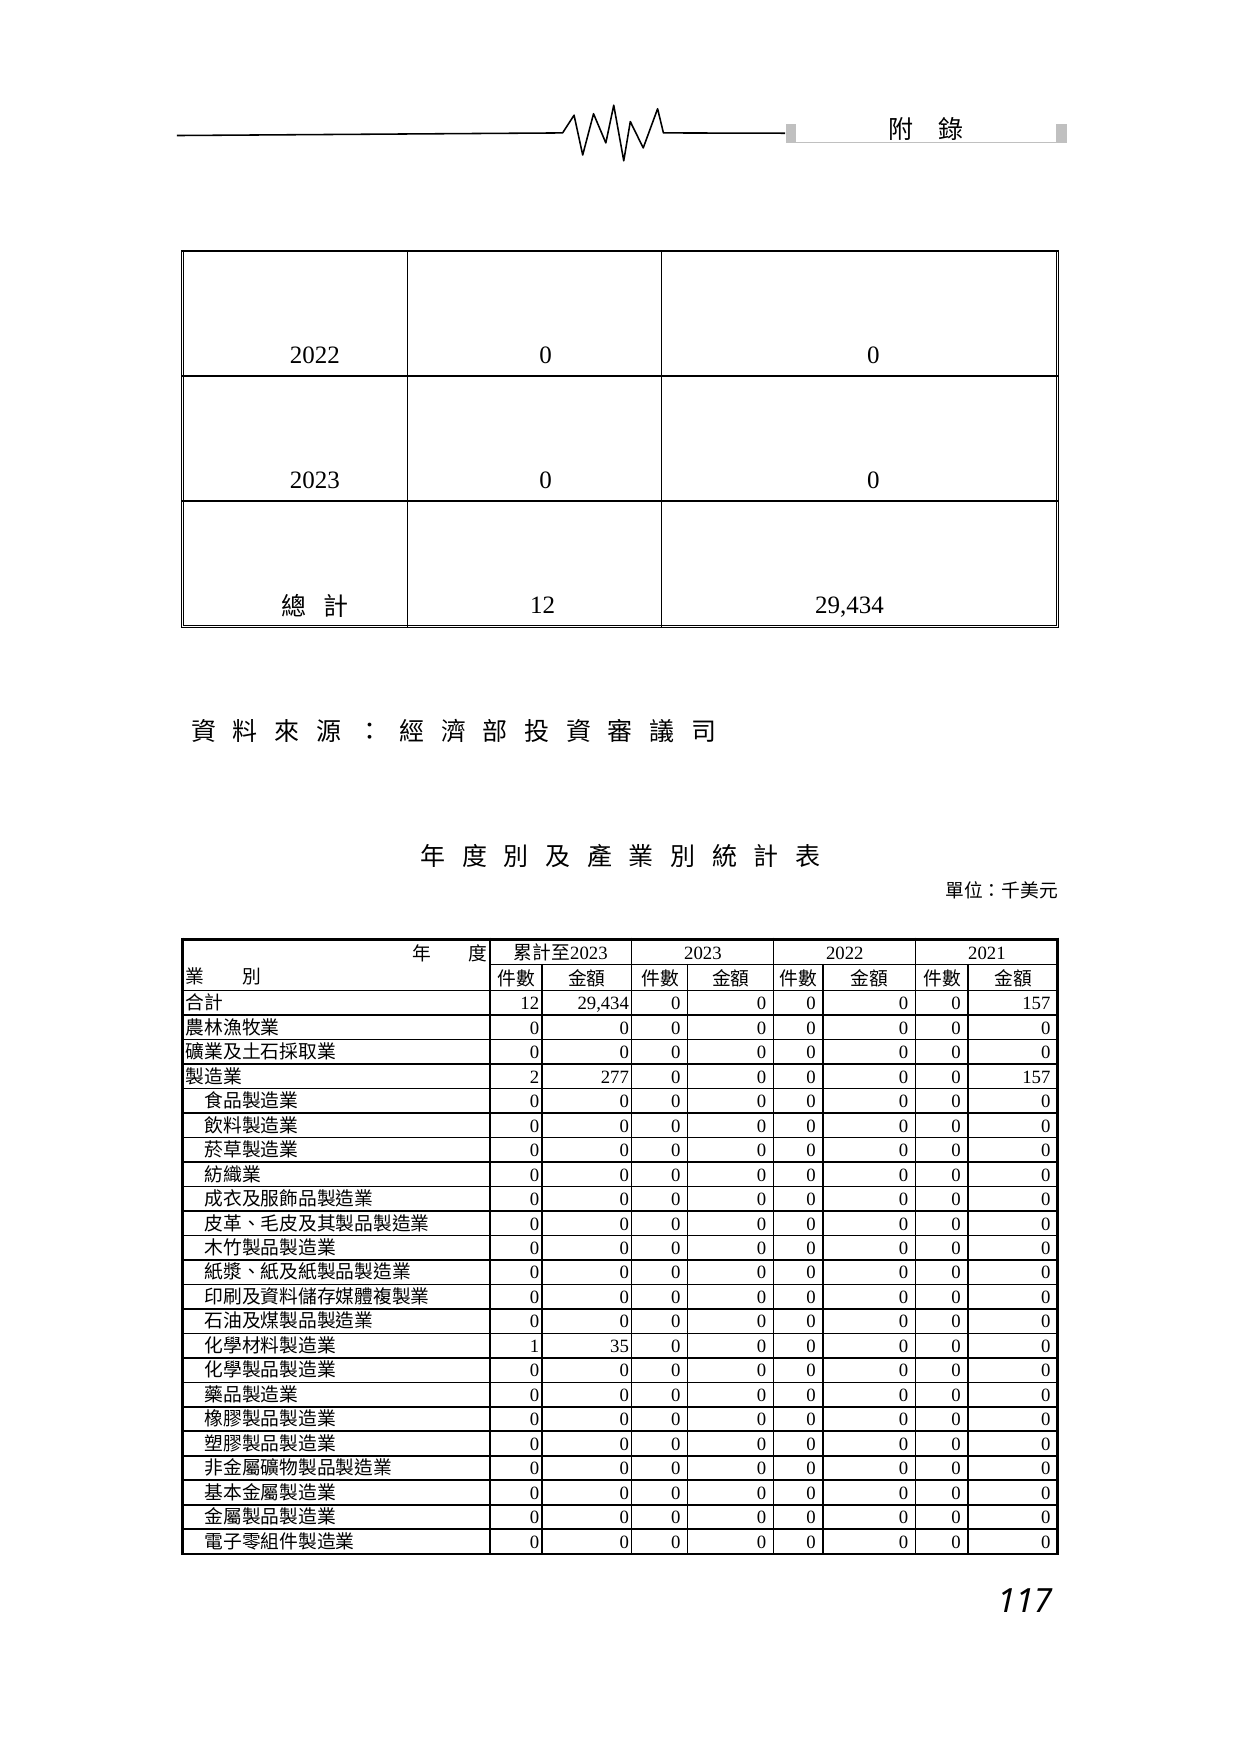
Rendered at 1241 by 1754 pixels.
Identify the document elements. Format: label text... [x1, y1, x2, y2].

table_cell 藥品製造業 [184, 1383, 489, 1406]
table_cell 0 [632, 1236, 687, 1259]
table_cell 0 [774, 1138, 822, 1161]
table_cell 0 [688, 1236, 773, 1259]
table_cell 0 [688, 1506, 773, 1528]
table_cell 金屬製品製造業 [184, 1506, 489, 1528]
table_cell 0 [969, 1089, 1056, 1112]
table_cell 0 [632, 1187, 687, 1210]
table_cell 0 [632, 1334, 687, 1357]
table_cell 0 [491, 1040, 541, 1063]
table_cell 0 [632, 1383, 687, 1406]
table_cell 35 [543, 1334, 631, 1357]
table_cell 0 [824, 1187, 915, 1210]
table_cell 0 [632, 1506, 687, 1528]
table_cell 0 [688, 1212, 773, 1234]
table_cell 0 [491, 1163, 541, 1186]
table_cell 0 [491, 1236, 541, 1259]
table_cell 0 [688, 1089, 773, 1112]
table_cell 0 [774, 1530, 822, 1553]
table_cell 0 [916, 1408, 967, 1430]
table_cell 0 [688, 1432, 773, 1455]
table_cell 0 [824, 1408, 915, 1430]
table_cell 0 [969, 1359, 1056, 1381]
table_cell 0 [916, 1457, 967, 1479]
table_cell 0 [824, 1163, 915, 1186]
table_cell 皮革、毛皮及其製品製造業 [184, 1212, 489, 1234]
table_cell 1 [491, 1334, 541, 1357]
table_cell 非金屬礦物製品製造業 [184, 1457, 489, 1479]
table_cell 0 [774, 1163, 822, 1186]
table_cell 2 [491, 1065, 541, 1088]
table_cell 0 [824, 1334, 915, 1357]
table_cell 0 [774, 1359, 822, 1381]
table_cell 0 [824, 1457, 915, 1479]
text 年度別及產業別統計表 [183, 813, 1058, 875]
table_cell 0 [543, 1408, 631, 1430]
table_cell 0 [491, 1187, 541, 1210]
table_cell 礦業及土石採取業 [184, 1040, 489, 1063]
table_cell 0 [969, 1040, 1056, 1063]
table_cell 0 [969, 1236, 1056, 1259]
table_cell 0 [662, 377, 1056, 500]
table_cell 0 [632, 1114, 687, 1137]
table_cell 0 [916, 1383, 967, 1406]
table_cell 0 [824, 1114, 915, 1137]
table_cell 29,434 [662, 502, 1056, 625]
table_cell 0 [969, 1163, 1056, 1186]
table_cell 0 [688, 1285, 773, 1308]
table_cell 0 [688, 1457, 773, 1479]
table_cell 0 [543, 1236, 631, 1259]
table_cell 0 [916, 1334, 967, 1357]
table_cell 0 [491, 1138, 541, 1161]
table_cell 0 [688, 991, 773, 1014]
table_cell 0 [632, 1285, 687, 1308]
table_cell 0 [916, 1481, 967, 1504]
table_cell 0 [916, 1212, 967, 1234]
table_cell 化學製品製造業 [184, 1359, 489, 1381]
table_cell 0 [491, 1457, 541, 1479]
table_cell 0 [916, 1285, 967, 1308]
table_cell 157 [969, 1065, 1056, 1088]
table_cell 0 [543, 1163, 631, 1186]
text 單位：千美元 [183, 875, 1058, 902]
table_cell 0 [824, 1261, 915, 1283]
table_cell 0 [632, 1089, 687, 1112]
table_cell 合計 [184, 991, 489, 1014]
table_cell 0 [491, 1359, 541, 1381]
table_cell 0 [491, 1285, 541, 1308]
text 資料來源：經濟部投資審議司 [183, 688, 1058, 750]
table_cell 0 [543, 1383, 631, 1406]
table_cell 0 [408, 377, 661, 500]
table_cell 0 [969, 1408, 1056, 1430]
table_cell 0 [688, 1481, 773, 1504]
table_cell 0 [916, 1089, 967, 1112]
table_cell 0 [969, 1481, 1056, 1504]
table_cell 0 [491, 1016, 541, 1039]
table_cell 0 [774, 1481, 822, 1504]
table_cell 0 [543, 1506, 631, 1528]
table_cell 0 [632, 1457, 687, 1479]
table_cell 0 [688, 1359, 773, 1381]
table_cell 0 [824, 991, 915, 1014]
table_cell 0 [491, 1506, 541, 1528]
table_cell 0 [824, 1383, 915, 1406]
table_cell 0 [774, 1089, 822, 1112]
table_cell 0 [774, 991, 822, 1014]
table_cell 0 [824, 1506, 915, 1528]
table_cell 0 [688, 1261, 773, 1283]
table_cell 0 [774, 1408, 822, 1430]
table_cell 0 [969, 1187, 1056, 1210]
table_cell 0 [916, 1114, 967, 1137]
table_cell 0 [491, 1310, 541, 1332]
table_cell 0 [824, 1359, 915, 1381]
table_cell 紙漿、紙及紙製品製造業 [184, 1261, 489, 1283]
table_cell 0 [774, 1236, 822, 1259]
table_cell 0 [774, 1285, 822, 1308]
table_cell 基本金屬製造業 [184, 1481, 489, 1504]
table_cell 0 [543, 1457, 631, 1479]
table_cell 金額 [824, 965, 915, 990]
table_cell 2022 [184, 252, 407, 375]
table_cell 0 [491, 1114, 541, 1137]
table_cell 0 [916, 1359, 967, 1381]
table_header 2022 [774, 941, 915, 964]
table_cell 成衣及服飾品製造業 [184, 1187, 489, 1210]
table_cell 0 [774, 1334, 822, 1357]
table_cell 0 [688, 1530, 773, 1553]
table_cell 0 [688, 1163, 773, 1186]
table_cell 0 [774, 1065, 822, 1088]
table_cell 0 [824, 1310, 915, 1332]
table_cell 0 [969, 1285, 1056, 1308]
table_cell 件數 [632, 965, 687, 990]
table_cell 木竹製品製造業 [184, 1236, 489, 1259]
table_cell 0 [916, 1432, 967, 1455]
table_cell 0 [491, 1383, 541, 1406]
table_cell 0 [969, 1530, 1056, 1553]
table_cell 0 [774, 1310, 822, 1332]
table_cell 0 [969, 1506, 1056, 1528]
table_cell 0 [969, 1016, 1056, 1039]
table_cell 0 [688, 1114, 773, 1137]
table_cell 0 [688, 1408, 773, 1430]
table_cell 0 [969, 1138, 1056, 1161]
table_header 累計至2023 [491, 941, 631, 964]
table_cell 0 [632, 1138, 687, 1161]
table_cell 0 [543, 1114, 631, 1137]
table_cell 2023 [184, 377, 407, 500]
table_cell 277 [543, 1065, 631, 1088]
table_cell 0 [916, 1506, 967, 1528]
table_cell 電子零組件製造業 [184, 1530, 489, 1553]
table_cell 0 [916, 991, 967, 1014]
table_cell 0 [824, 1481, 915, 1504]
table_cell 0 [632, 1408, 687, 1430]
table_cell 0 [688, 1334, 773, 1357]
table_cell 0 [774, 1457, 822, 1479]
table_cell 0 [543, 1138, 631, 1161]
table_cell 0 [969, 1432, 1056, 1455]
table_cell 0 [491, 1089, 541, 1112]
table_cell 金額 [543, 965, 631, 990]
table_cell 0 [543, 1481, 631, 1504]
table_cell 0 [824, 1016, 915, 1039]
table_cell 0 [543, 1016, 631, 1039]
table_cell 0 [632, 1016, 687, 1039]
table_cell 12 [408, 502, 661, 625]
table_cell 件數 [916, 965, 967, 990]
table_cell 0 [491, 1432, 541, 1455]
table_cell 0 [824, 1212, 915, 1234]
table_cell 件數 [491, 965, 541, 990]
table_cell 農林漁牧業 [184, 1016, 489, 1039]
table_cell 0 [491, 1212, 541, 1234]
table_cell 0 [774, 1383, 822, 1406]
table_cell 0 [491, 1408, 541, 1430]
table_cell 0 [543, 1040, 631, 1063]
table_cell 0 [969, 1457, 1056, 1479]
table_cell 0 [824, 1530, 915, 1553]
table_cell 0 [543, 1212, 631, 1234]
table_cell 29,434 [543, 991, 631, 1014]
table_cell 0 [491, 1261, 541, 1283]
table_cell 0 [774, 1114, 822, 1137]
table_cell 0 [632, 1481, 687, 1504]
table_cell 0 [688, 1310, 773, 1332]
table_cell 件數 [774, 965, 822, 990]
table_cell 紡織業 [184, 1163, 489, 1186]
table_cell 0 [774, 1040, 822, 1063]
table_cell 0 [632, 1040, 687, 1063]
table_cell 橡膠製品製造業 [184, 1408, 489, 1430]
table_cell 0 [824, 1236, 915, 1259]
table_cell 0 [824, 1065, 915, 1088]
table_cell 0 [632, 1530, 687, 1553]
table_cell 0 [408, 252, 661, 375]
table_cell 0 [543, 1187, 631, 1210]
table_cell 0 [688, 1383, 773, 1406]
table_cell 0 [916, 1065, 967, 1088]
table_header 2023 [632, 941, 773, 964]
table_cell 食品製造業 [184, 1089, 489, 1112]
table_cell 0 [774, 1187, 822, 1210]
table_cell 0 [632, 1212, 687, 1234]
table_cell 0 [969, 1310, 1056, 1332]
table_cell 0 [688, 1187, 773, 1210]
table_cell 0 [688, 1016, 773, 1039]
table_cell 製造業 [184, 1065, 489, 1088]
table_cell 0 [824, 1138, 915, 1161]
table_cell 0 [969, 1114, 1056, 1137]
table_cell 0 [543, 1261, 631, 1283]
table_cell 0 [969, 1334, 1056, 1357]
table_header 年 度 業 別 [184, 941, 489, 990]
table_cell 0 [824, 1089, 915, 1112]
table_cell 0 [774, 1261, 822, 1283]
table_cell 0 [916, 1163, 967, 1186]
table_cell 0 [632, 1359, 687, 1381]
table_cell 0 [916, 1310, 967, 1332]
table_cell 0 [543, 1530, 631, 1553]
table_cell 印刷及資料儲存媒體複製業 [184, 1285, 489, 1308]
table_cell 0 [916, 1016, 967, 1039]
table_cell 金額 [688, 965, 773, 990]
table_cell 0 [774, 1016, 822, 1039]
table_cell 0 [632, 1261, 687, 1283]
table_cell 0 [774, 1432, 822, 1455]
table_cell 金額 [969, 965, 1056, 990]
table_cell 0 [824, 1040, 915, 1063]
table_cell 0 [543, 1432, 631, 1455]
table_cell 0 [632, 991, 687, 1014]
table_cell 0 [969, 1212, 1056, 1234]
table_cell 0 [543, 1285, 631, 1308]
table_cell 0 [969, 1383, 1056, 1406]
table_cell 0 [543, 1310, 631, 1332]
table_cell 0 [632, 1432, 687, 1455]
table_cell 0 [543, 1359, 631, 1381]
table_cell 0 [969, 1261, 1056, 1283]
table_cell 菸草製造業 [184, 1138, 489, 1161]
table_cell 0 [688, 1065, 773, 1088]
table_cell 0 [543, 1089, 631, 1112]
table_cell 0 [916, 1530, 967, 1553]
table_cell 0 [491, 1481, 541, 1504]
table_cell 0 [824, 1432, 915, 1455]
table_cell 0 [632, 1310, 687, 1332]
table_cell 0 [916, 1187, 967, 1210]
table_cell 0 [774, 1212, 822, 1234]
table_cell 化學材料製造業 [184, 1334, 489, 1357]
table_cell 0 [824, 1285, 915, 1308]
table_cell 0 [916, 1040, 967, 1063]
table_cell 總計 [184, 502, 407, 625]
table_cell 塑膠製品製造業 [184, 1432, 489, 1455]
table_cell 12 [491, 991, 541, 1014]
table_cell 157 [969, 991, 1056, 1014]
table_cell 0 [632, 1163, 687, 1186]
table_cell 飲料製造業 [184, 1114, 489, 1137]
table_cell 0 [916, 1138, 967, 1161]
table_header 2021 [916, 941, 1056, 964]
table_cell 0 [688, 1040, 773, 1063]
table_cell 0 [916, 1261, 967, 1283]
table_cell 石油及煤製品製造業 [184, 1310, 489, 1332]
table_cell 0 [491, 1530, 541, 1553]
table_cell 0 [662, 252, 1056, 375]
table_cell 0 [688, 1138, 773, 1161]
table_cell 0 [916, 1236, 967, 1259]
table_cell 0 [774, 1506, 822, 1528]
table_cell 0 [632, 1065, 687, 1088]
